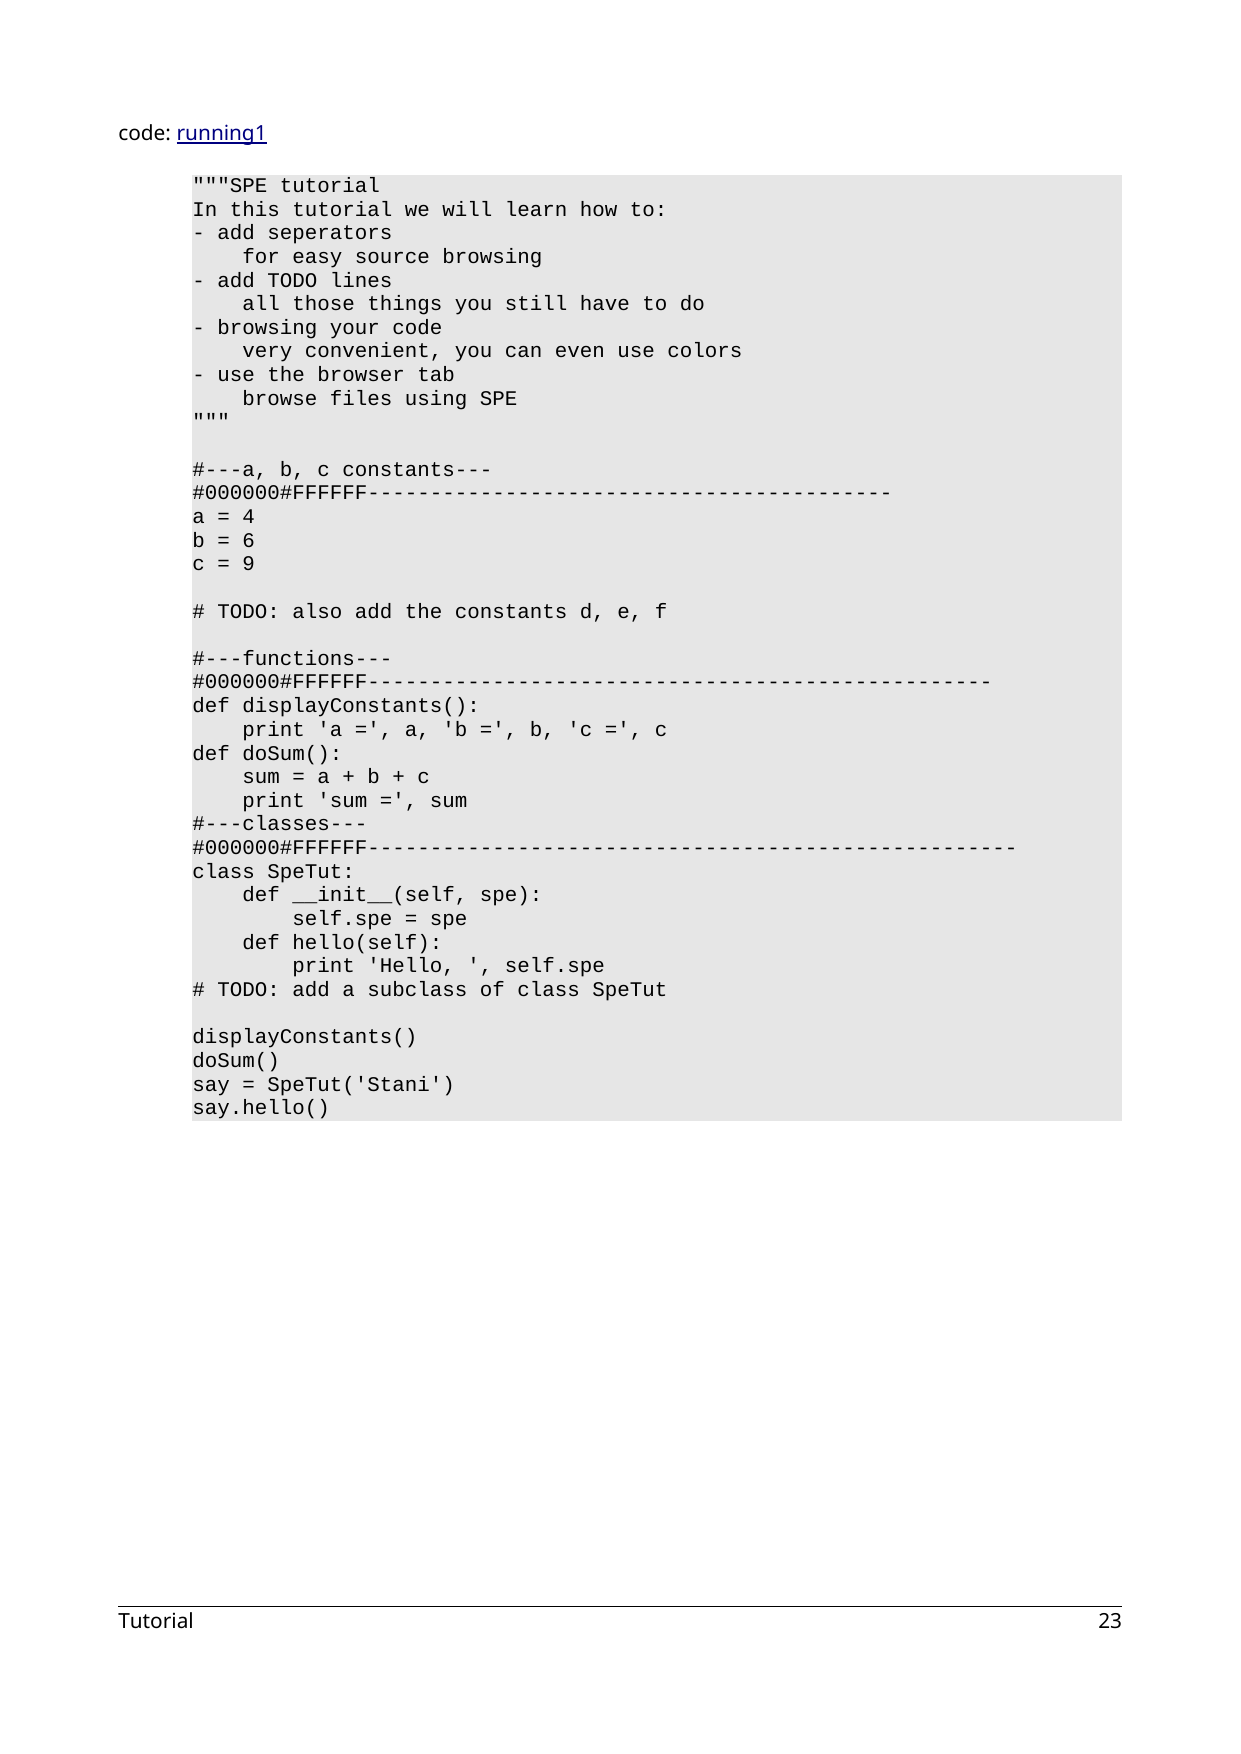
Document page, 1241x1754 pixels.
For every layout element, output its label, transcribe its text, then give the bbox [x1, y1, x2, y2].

text code: running1 [118, 118, 1122, 147]
text """SPE tutorial In this tutorial we will learn how to: - add seperators for easy source browsing - add TODO lines all those things you still have to do - browsing your code very convenient, you can even use colors - use the browser tab browse files using SPE """ #---a, b, c constants---#000000#FFFFFF------------------------------------------ a = 4 b = 6 c = 9 # TODO: also add the constants d, e, f #---functions---#000000#FFFFFF-------------------------------------------------- def displayConstants(): print 'a =', a, 'b =', b, 'c =', c def doSum(): sum = a + b + c print 'sum =', sum #---classes---#000000#FFFFFF---------------------------------------------------- class SpeTut: def __init__(self, spe): self.spe = spe def hello(self): print 'Hello, ', self.spe # TODO: add a subclass of class SpeTut displayConstants() doSum() say = SpeTut('Stani') say.hello() [192, 175, 1122, 1121]
